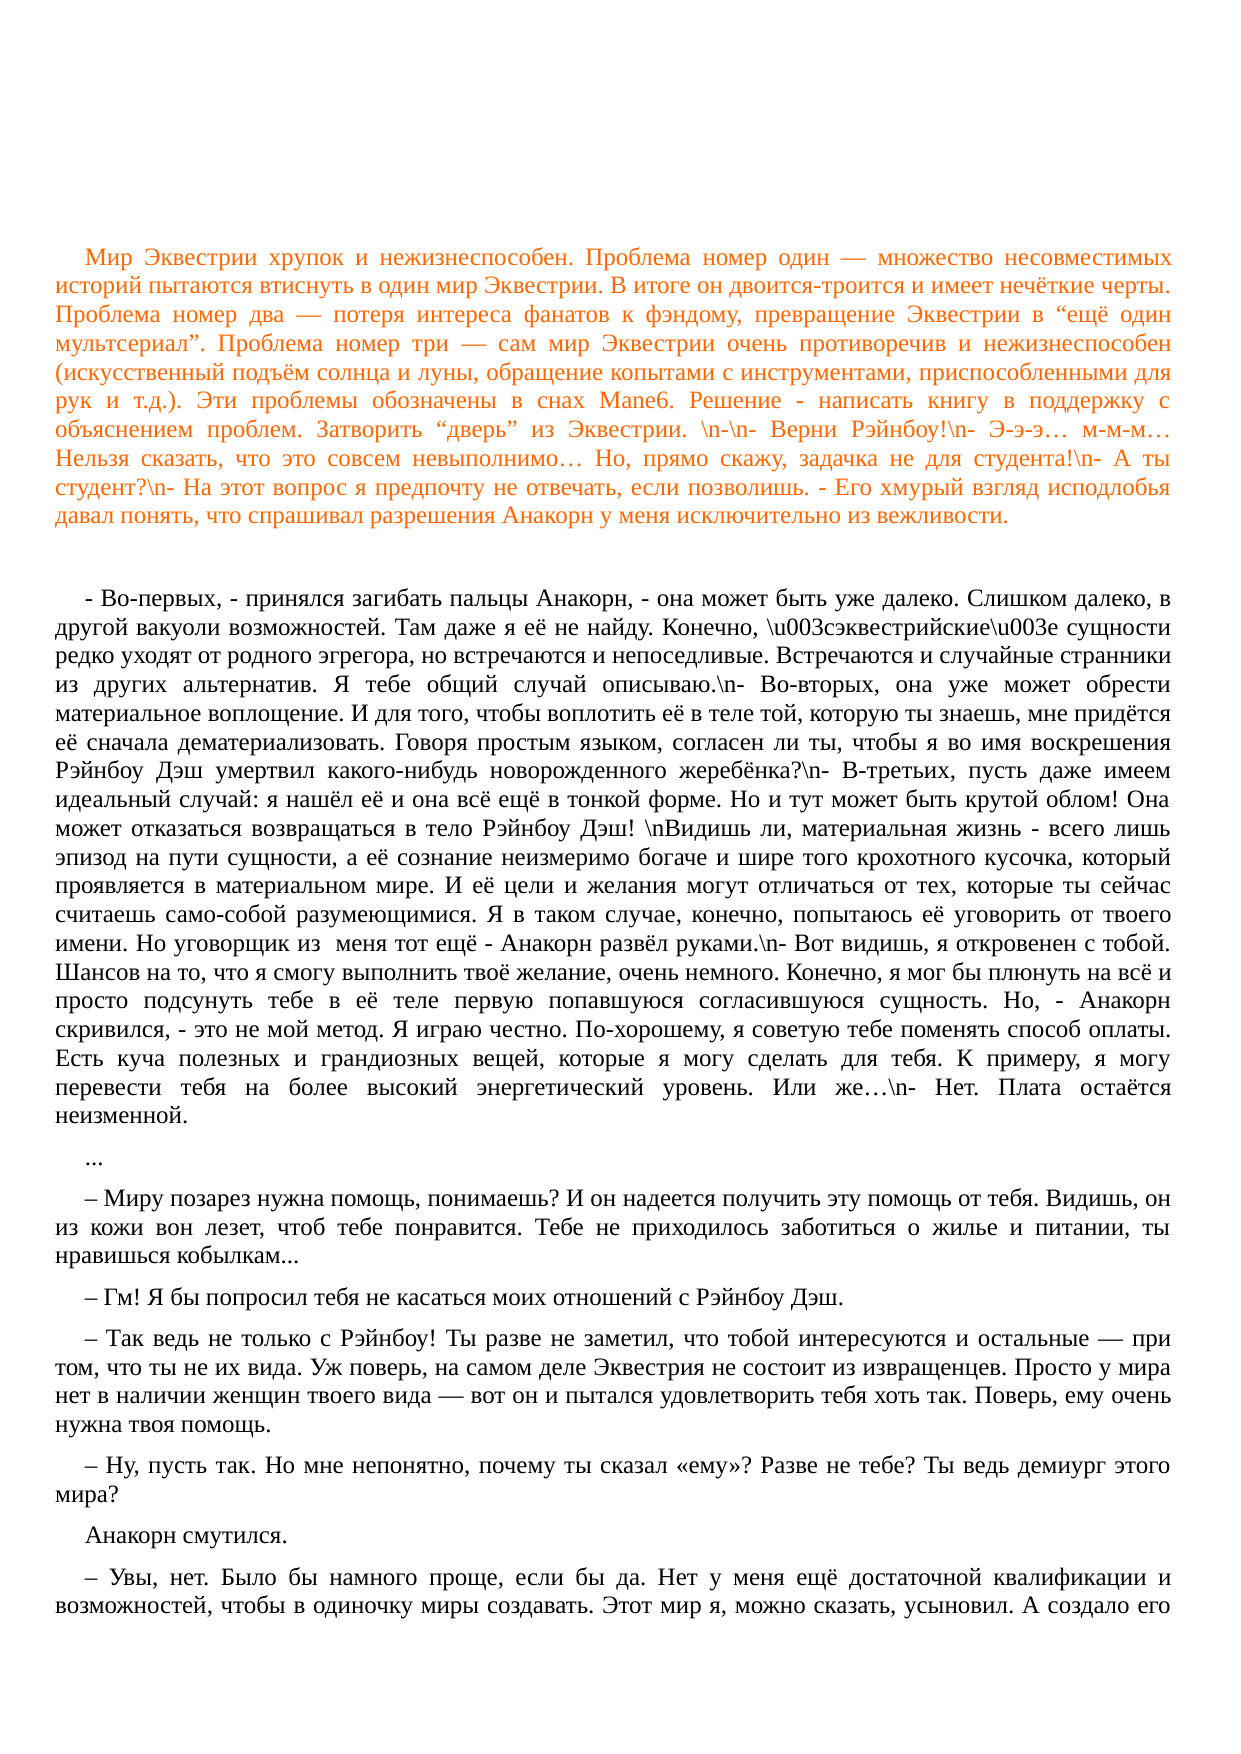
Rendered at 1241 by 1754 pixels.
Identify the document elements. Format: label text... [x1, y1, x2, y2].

text Анакорн смутился. [55, 1521, 1172, 1549]
text ... [55, 1142, 1172, 1171]
text Мир Эквестрии хрупок и нежизнеспособен. Проблема номер один — множество несовместимых историй пытаются втиснуть в один мир Эквестрии. В итоге он двоится-троится и имеет нечёткие черты. Проблема номер два — потеря интереса фанатов к фэндому, превращение Эквестрии в “ещё один мультсериал”. Проблема номер три — сам мир Эквестрии очень противоречив и нежизнеспособен (искусственный подъём солнца и луны, обращение копытами с инструментами, приспособленными для рук и т.д.). Эти проблемы обозначены в снах Mane6. Решение - написать книгу в поддержку с объяснением проблем. Затворить “дверь” из Эквестрии. \n-\n- Верни Рэйнбоу!\n- Э-э-э… м-м-м… Нельзя сказать, что это совсем невыполнимо… Но, прямо скажу, задачка не для студента!\n- А ты студент?\n- На этот вопрос я предпочту не отвечать, если позволишь. - Его хмурый взгляд исподлобья давал понять, что спрашивал разрешения Анакорн у меня исключительно из вежливости. [55, 242, 1172, 529]
text - Во-первых, - принялся загибать пальцы Анакорн, - она может быть уже далеко. Слишком далеко, в другой вакуоли возможностей. Там даже я её не найду. Конечно, \u003cэквестрийские\u003e сущности редко уходят от родного эгрегора, но встречаются и непоседливые. Встречаются и случайные странники из других альтернатив. Я тебе общий случай описываю.\n- Во-вторых, она уже может обрести материальное воплощение. И для того, чтобы воплотить её в теле той, которую ты знаешь, мне придётся её сначала дематериализовать. Говоря простым языком, согласен ли ты, чтобы я во имя воскрешения Рэйнбоу Дэш умертвил какого-нибудь новорожденного жеребёнка?\n- В-третьих, пусть даже имеем идеальный случай: я нашёл её и она всё ещё в тонкой форме. Но и тут может быть крутой облом! Она может отказаться возвращаться в тело Рэйнбоу Дэш! \nВидишь ли, материальная жизнь - всего лишь эпизод на пути сущности, а её сознание неизмеримо богаче и шире того крохотного кусочка, который проявляется в материальном мире. И её цели и желания могут отличаться от тех, которые ты сейчас считаешь само-собой разумеющимися. Я в таком случае, конечно, попытаюсь её уговорить от твоего имени. Но уговорщик из меня тот ещё - Анакорн развёл руками.\n- Вот видишь, я откровенен с тобой. Шансов на то, что я смогу выполнить твоё желание, очень немного. Конечно, я мог бы плюнуть на всё и просто подсунуть тебе в её теле первую попавшуюся согласившуюся сущность. Но, - Анакорн скривился, - это не мой метод. Я играю честно. По-хорошему, я советую тебе поменять способ оплаты. Есть куча полезных и грандиозных вещей, которые я могу сделать для тебя. К примеру, я могу перевести тебя на более высокий энергетический уровень. Или же…\n- Нет. Плата остаётся неизменной. [55, 583, 1172, 1129]
text – Так ведь не только с Рэйнбоу! Ты разве не заметил, что тобой интересуются и остальные — при том, что ты не их вида. Уж поверь, на самом деле Эквестрия не состоит из извращенцев. Просто у мира нет в наличии женщин твоего вида — вот он и пытался удовлетворить тебя хоть так. Поверь, ему очень нужна твоя помощь. [55, 1323, 1172, 1438]
text – Ну, пусть так. Но мне непонятно, почему ты сказал «ему»? Разве не тебе? Ты ведь демиург этого мира? [55, 1451, 1172, 1508]
text – Увы, нет. Было бы намного проще, если бы да. Нет у меня ещё достаточной квалификации и возможностей, чтобы в одиночку миры создавать. Этот мир я, можно сказать, усыновил. А создало его [55, 1562, 1172, 1619]
text – Гм! Я бы попросил тебя не касаться моих отношений с Рэйнбоу Дэш. [55, 1282, 1172, 1311]
text – Миру позарез нужна помощь, понимаешь? И он надеется получить эту помощь от тебя. Видишь, он из кожи вон лезет, чтоб тебе понравится. Тебе не приходилось заботиться о жилье и питании, ты нравишься кобылкам... [55, 1183, 1172, 1269]
